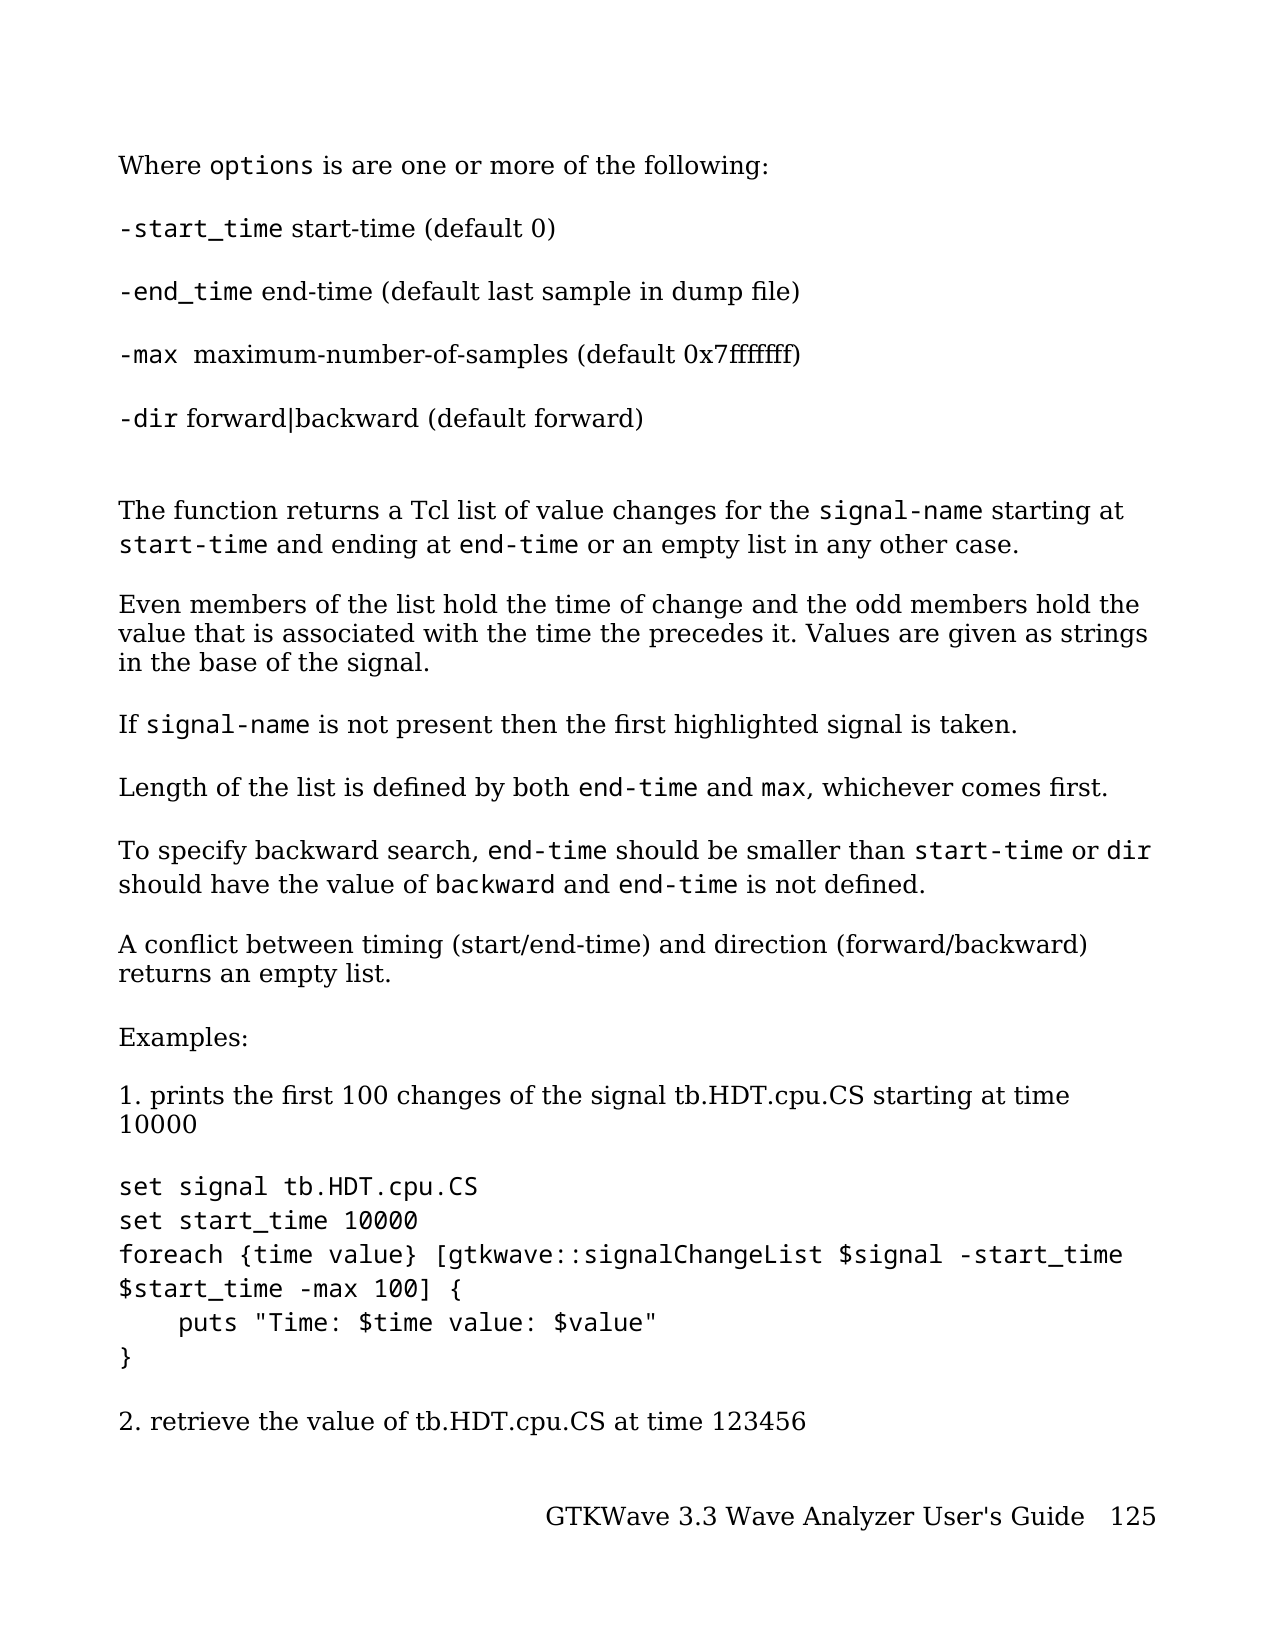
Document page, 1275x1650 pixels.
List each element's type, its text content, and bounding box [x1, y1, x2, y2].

text $start_time -max 100] { [118, 1271, 1157, 1305]
text Where options is are one or more of the following: [118, 147, 1157, 181]
text 1. prints the first 100 changes of the signal tb.HDT.cpu.CS starting at time 10000 [118, 1081, 1157, 1139]
text set signal tb.HDT.cpu.CS [118, 1168, 1157, 1203]
text -dir forward|backward (default forward) [118, 400, 1157, 434]
text -start_time start-time (default 0) [118, 211, 1157, 244]
text -max maximum-number-of-samples (default 0x7fffffff) [118, 337, 1157, 371]
text Length of the list is defined by both end-time and max, whichever comes first. [118, 770, 1157, 804]
text set start_time 10000 [118, 1203, 1157, 1237]
text foreach {time value} [gtkwave::signalChangeList $signal -start_time [118, 1237, 1157, 1271]
text To specify backward search, end-time should be smaller than start-time or dir should have the value of backward and end-time is not defined. [118, 833, 1157, 901]
text If signal-name is not present then the first highlighted signal is taken. [118, 707, 1157, 741]
text 2. retrieve the value of tb.HDT.cpu.CS at time 123456 [118, 1407, 1157, 1436]
text A conflict between timing (start/end-time) and direction (forward/backward) returns an empty list. [118, 930, 1157, 989]
text } [118, 1339, 1157, 1373]
text Even members of the list hold the time of change and the odd members hold the value that is associated with the time the precedes it. Values are given as strings in the base of the signal. [118, 590, 1157, 677]
text Examples: [118, 1023, 1157, 1052]
text puts "Time: $time value: $value" [118, 1305, 1157, 1339]
text The function returns a Tcl list of value changes for the signal-name starting at start-time and ending at end-time or an empty list in any other case. [118, 493, 1157, 561]
text -end_time end-time (default last sample in dump file) [118, 274, 1157, 308]
